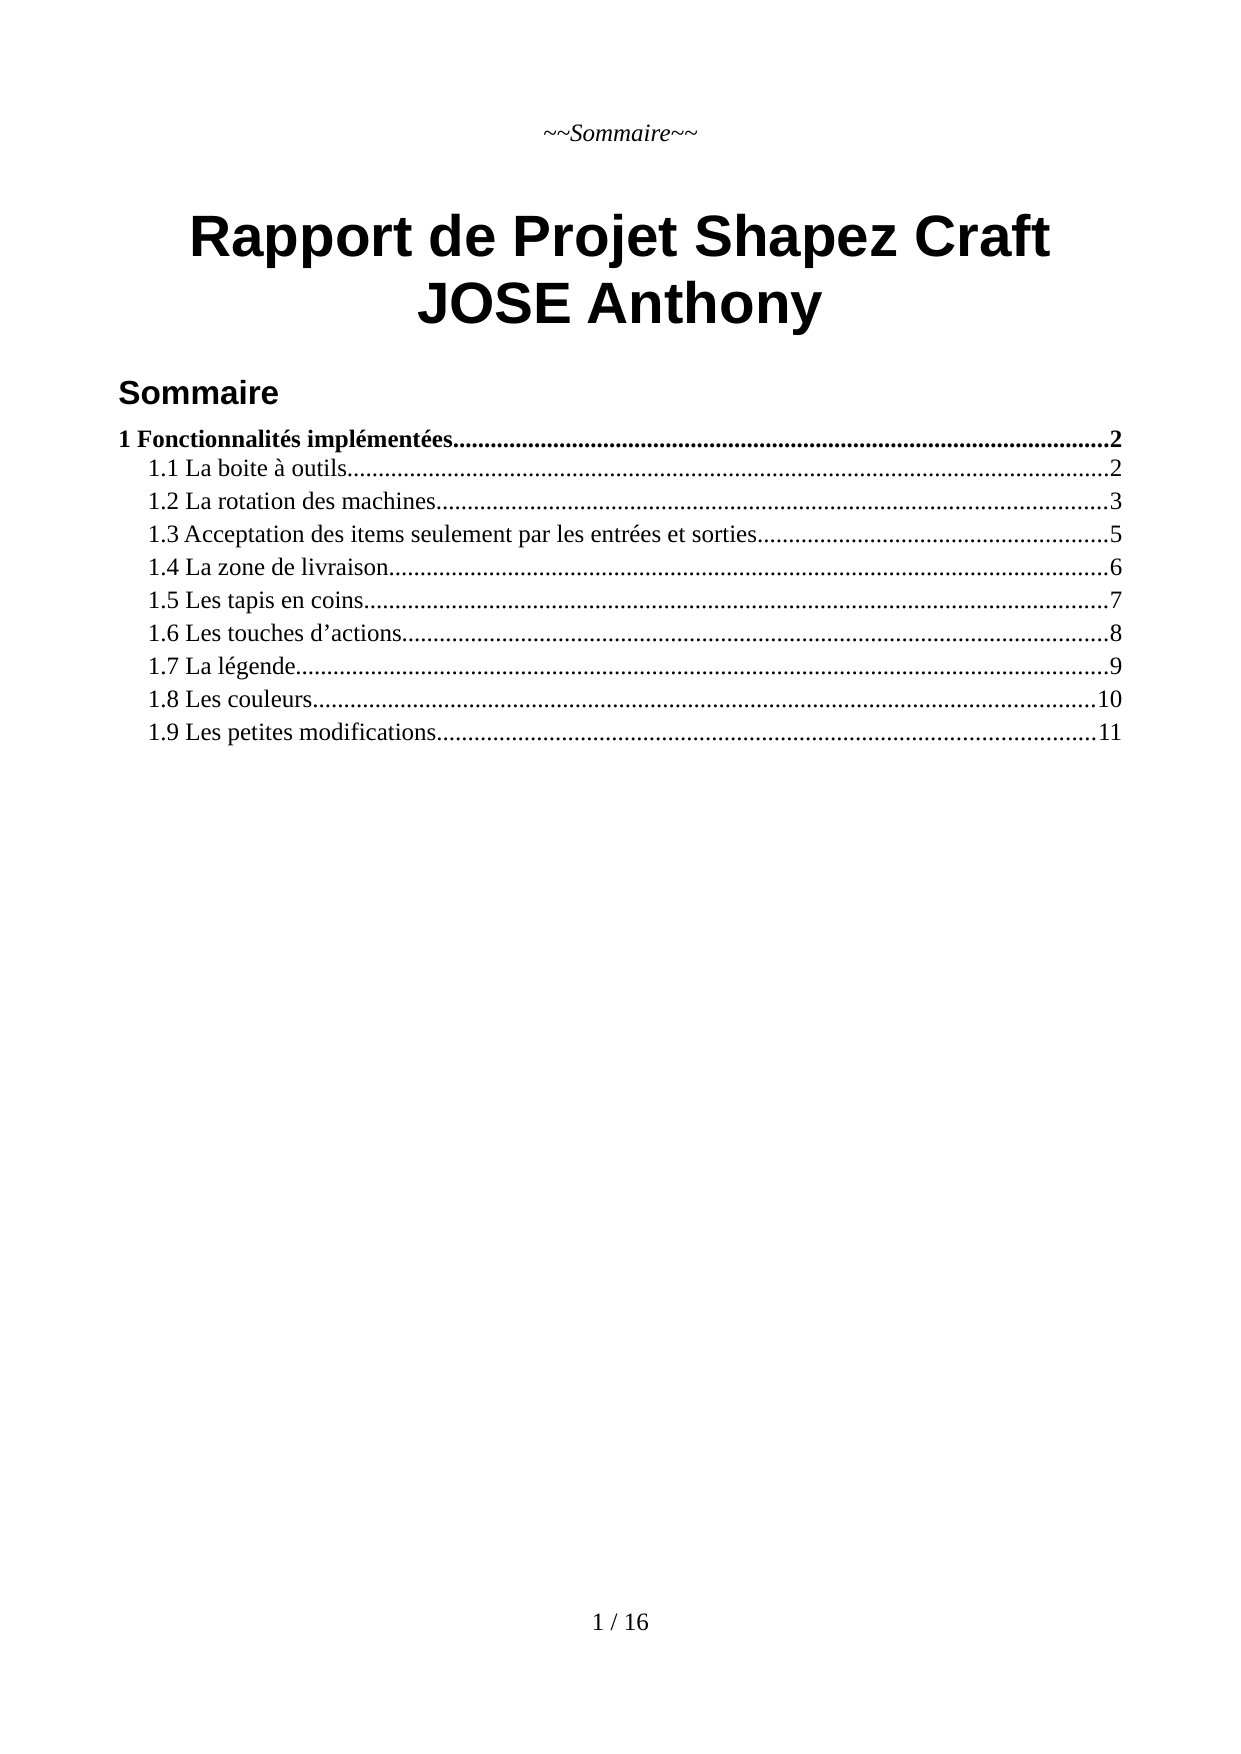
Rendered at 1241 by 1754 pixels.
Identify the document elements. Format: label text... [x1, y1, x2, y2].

text 1.9 Les petites modifications 11 [148, 717, 1122, 746]
subtitle Sommaire [118, 373, 1122, 411]
text 1.6 Les touches d’actions 8 [148, 618, 1122, 647]
text 1.2 La rotation des machines 3 [148, 486, 1122, 514]
title Rapport de Projet Shapez Craft JOSE Anthony [118, 201, 1122, 336]
text 1.7 La légende 9 [148, 651, 1122, 679]
text 1.8 Les couleurs 10 [148, 684, 1122, 713]
text 1.1 La boite à outils 2 [148, 453, 1122, 481]
text 1.3 Acceptation des items seulement par les entrées et sorties 5 [148, 519, 1122, 547]
text 1.5 Les tapis en coins 7 [148, 585, 1122, 613]
text 1.4 La zone de livraison 6 [148, 552, 1122, 581]
text 1 Fonctionnalités implémentées 2 [118, 424, 1122, 453]
